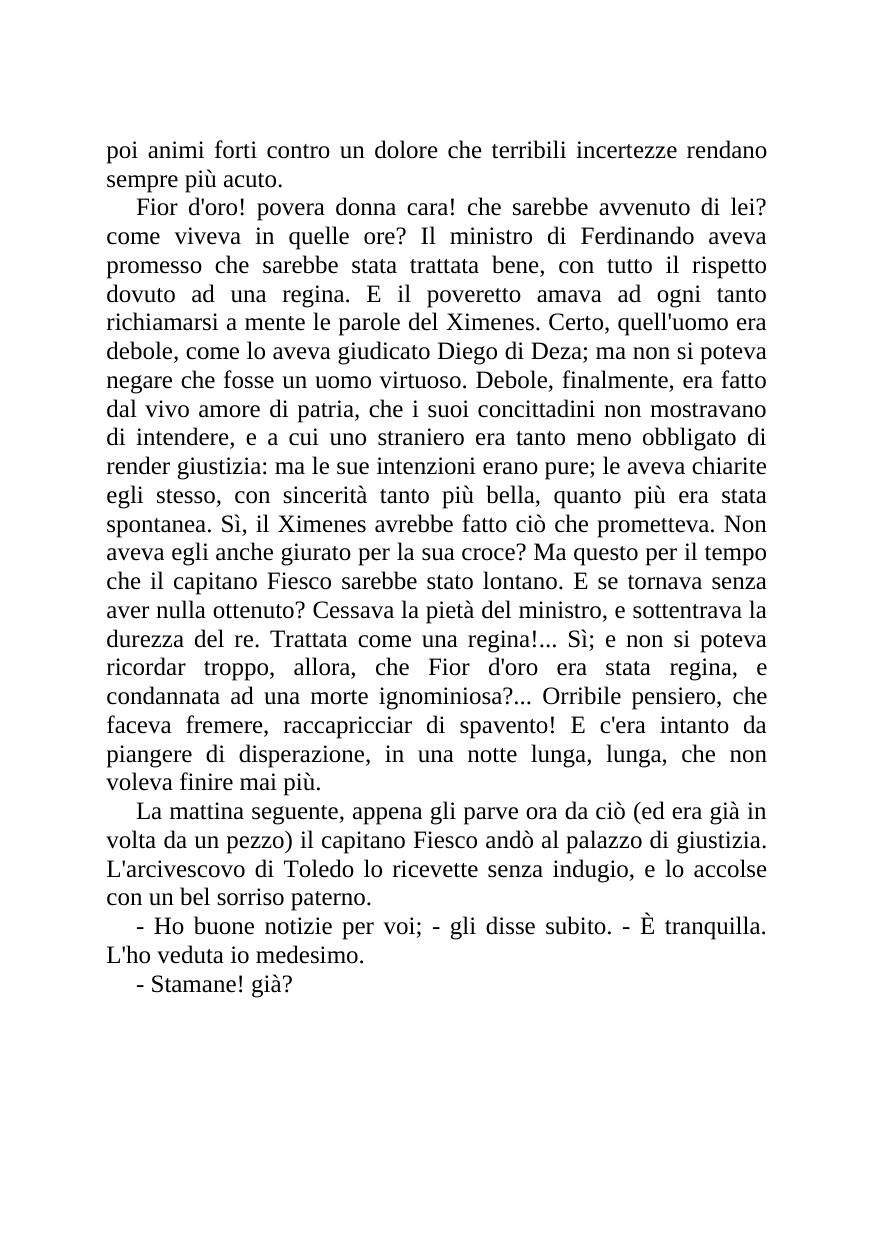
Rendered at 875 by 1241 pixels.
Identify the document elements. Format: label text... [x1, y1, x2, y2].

text Fior d'oro! povera donna cara! che sarebbe avvenuto di lei? come viveva in quelle ore? Il ministro di Ferdinando aveva promesso che sarebbe stata trattata bene, con tutto il rispetto dovuto ad una regina. E il poveretto amava ad ogni tanto richiamarsi a mente le parole del Ximenes. Certo, quell'uomo era debole, come lo aveva giudicato Diego di Deza; ma non si poteva negare che fosse un uomo virtuoso. Debole, finalmente, era fatto dal vivo amore di patria, che i suoi concittadini non mostravano di intendere, e a cui uno straniero era tanto meno obbligato di render giustizia: ma le sue intenzioni erano pure; le aveva chiarite egli stesso, con sincerità tanto più bella, quanto più era stata spontanea. Sì, il Ximenes avrebbe fatto ciò che prometteva. Non aveva egli anche giurato per la sua croce? Ma questo per il tempo che il capitano Fiesco sarebbe stato lontano. E se tornava senza aver nulla ottenuto? Cessava la pietà del ministro, e sottentrava la durezza del re. Trattata come una regina!... Sì; e non si poteva ricordar troppo, allora, che Fior d'oro era stata regina, e condannata ad una morte ignominiosa?... Orribile pensiero, che faceva fremere, raccapricciar di spavento! E c'era intanto da piangere di disperazione, in una notte lunga, lunga, che non voleva finire mai più. [106, 192, 768, 796]
text - Stamane! già? [106, 969, 768, 997]
text - Ho buone notizie per voi; - gli disse subito. - È tranquilla. L'ho veduta io medesimo. [106, 911, 768, 969]
text La mattina seguente, appena gli parve ora da ciò (ed era già in volta da un pezzo) il capitano Fiesco andò al palazzo di giustizia. L'arcivescovo di Toledo lo ricevette senza indugio, e lo accolse con un bel sorriso paterno. [106, 796, 768, 911]
text poi animi forti contro un dolore che terribili incertezze rendano sempre più acuto. [106, 135, 768, 192]
